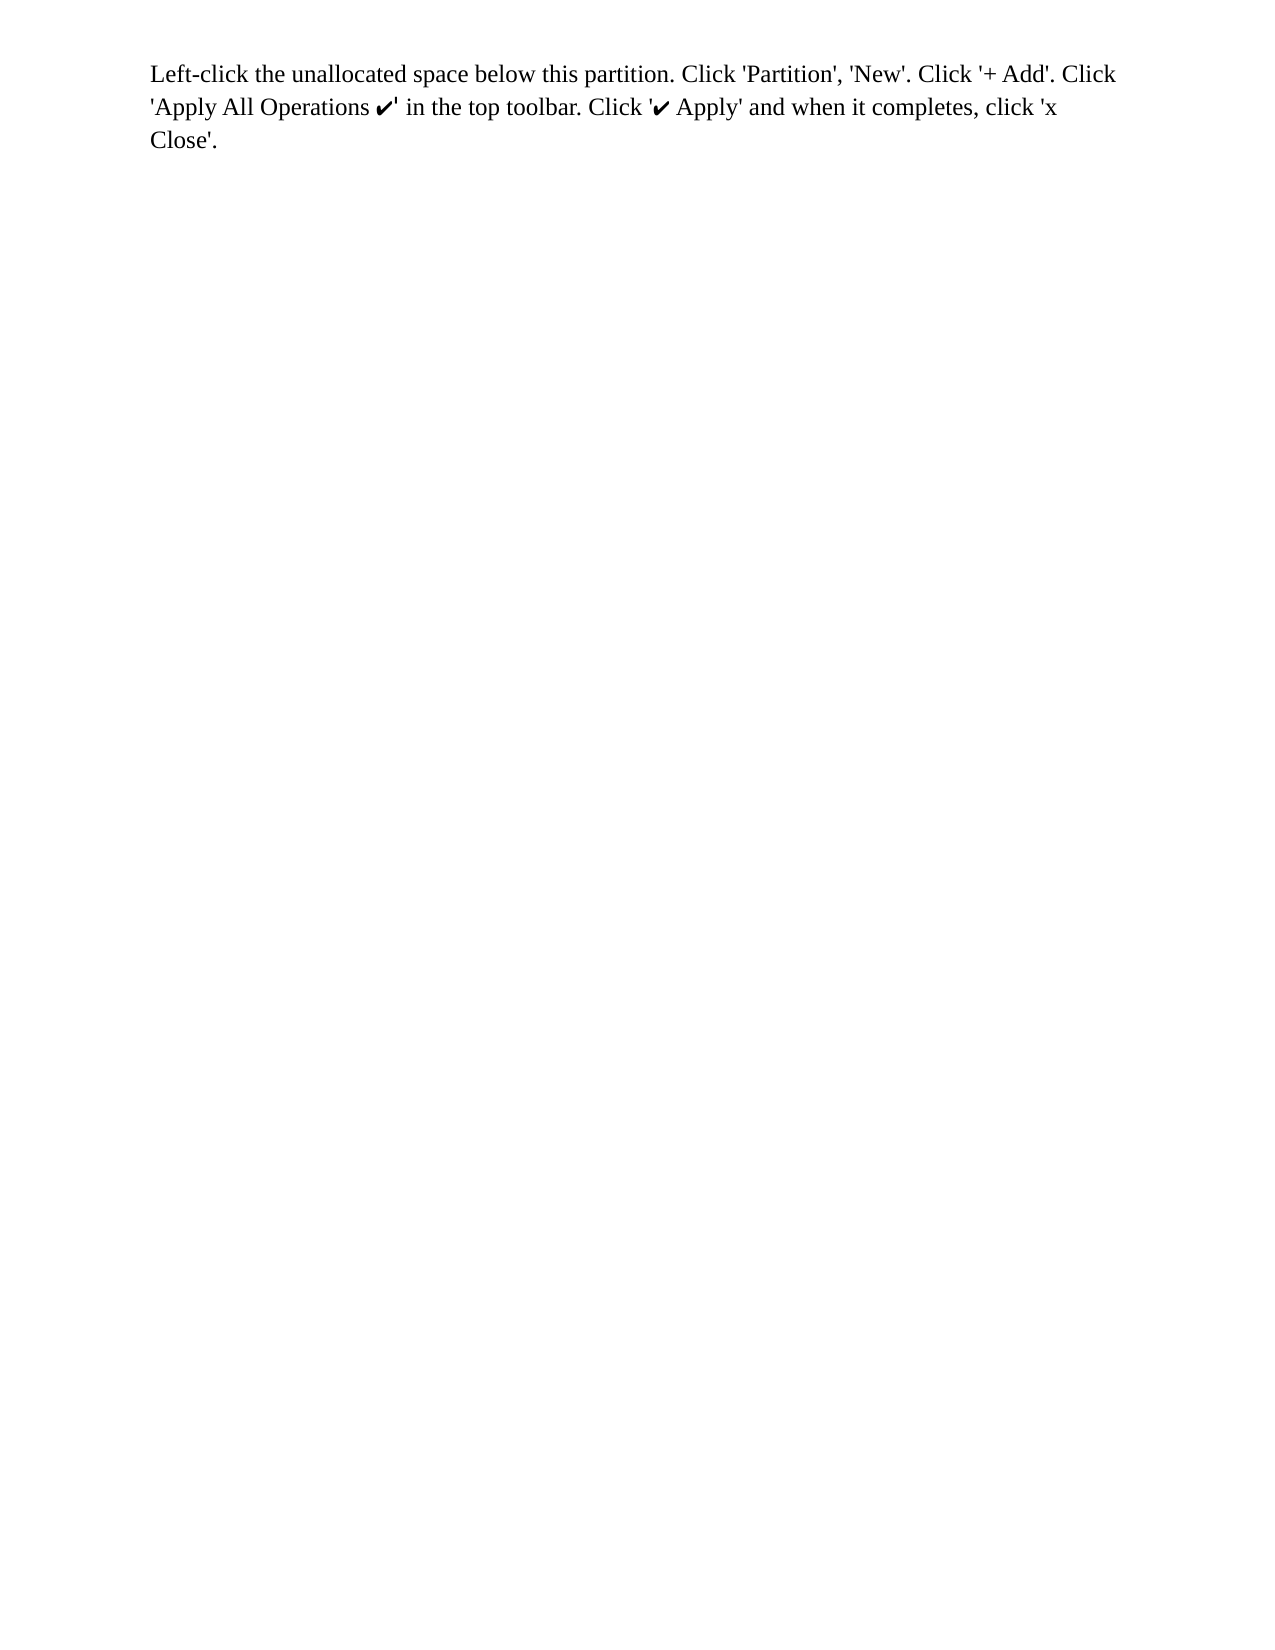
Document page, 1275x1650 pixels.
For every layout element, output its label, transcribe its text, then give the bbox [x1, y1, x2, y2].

text Left-click the unallocated space below this partition. Click 'Partition', 'New'. Click '+ Add'. Click 'Apply All Operations ' in the top toolbar. Click ' Apply' and when it completes, click 'x Close'. [150, 59, 1125, 154]
